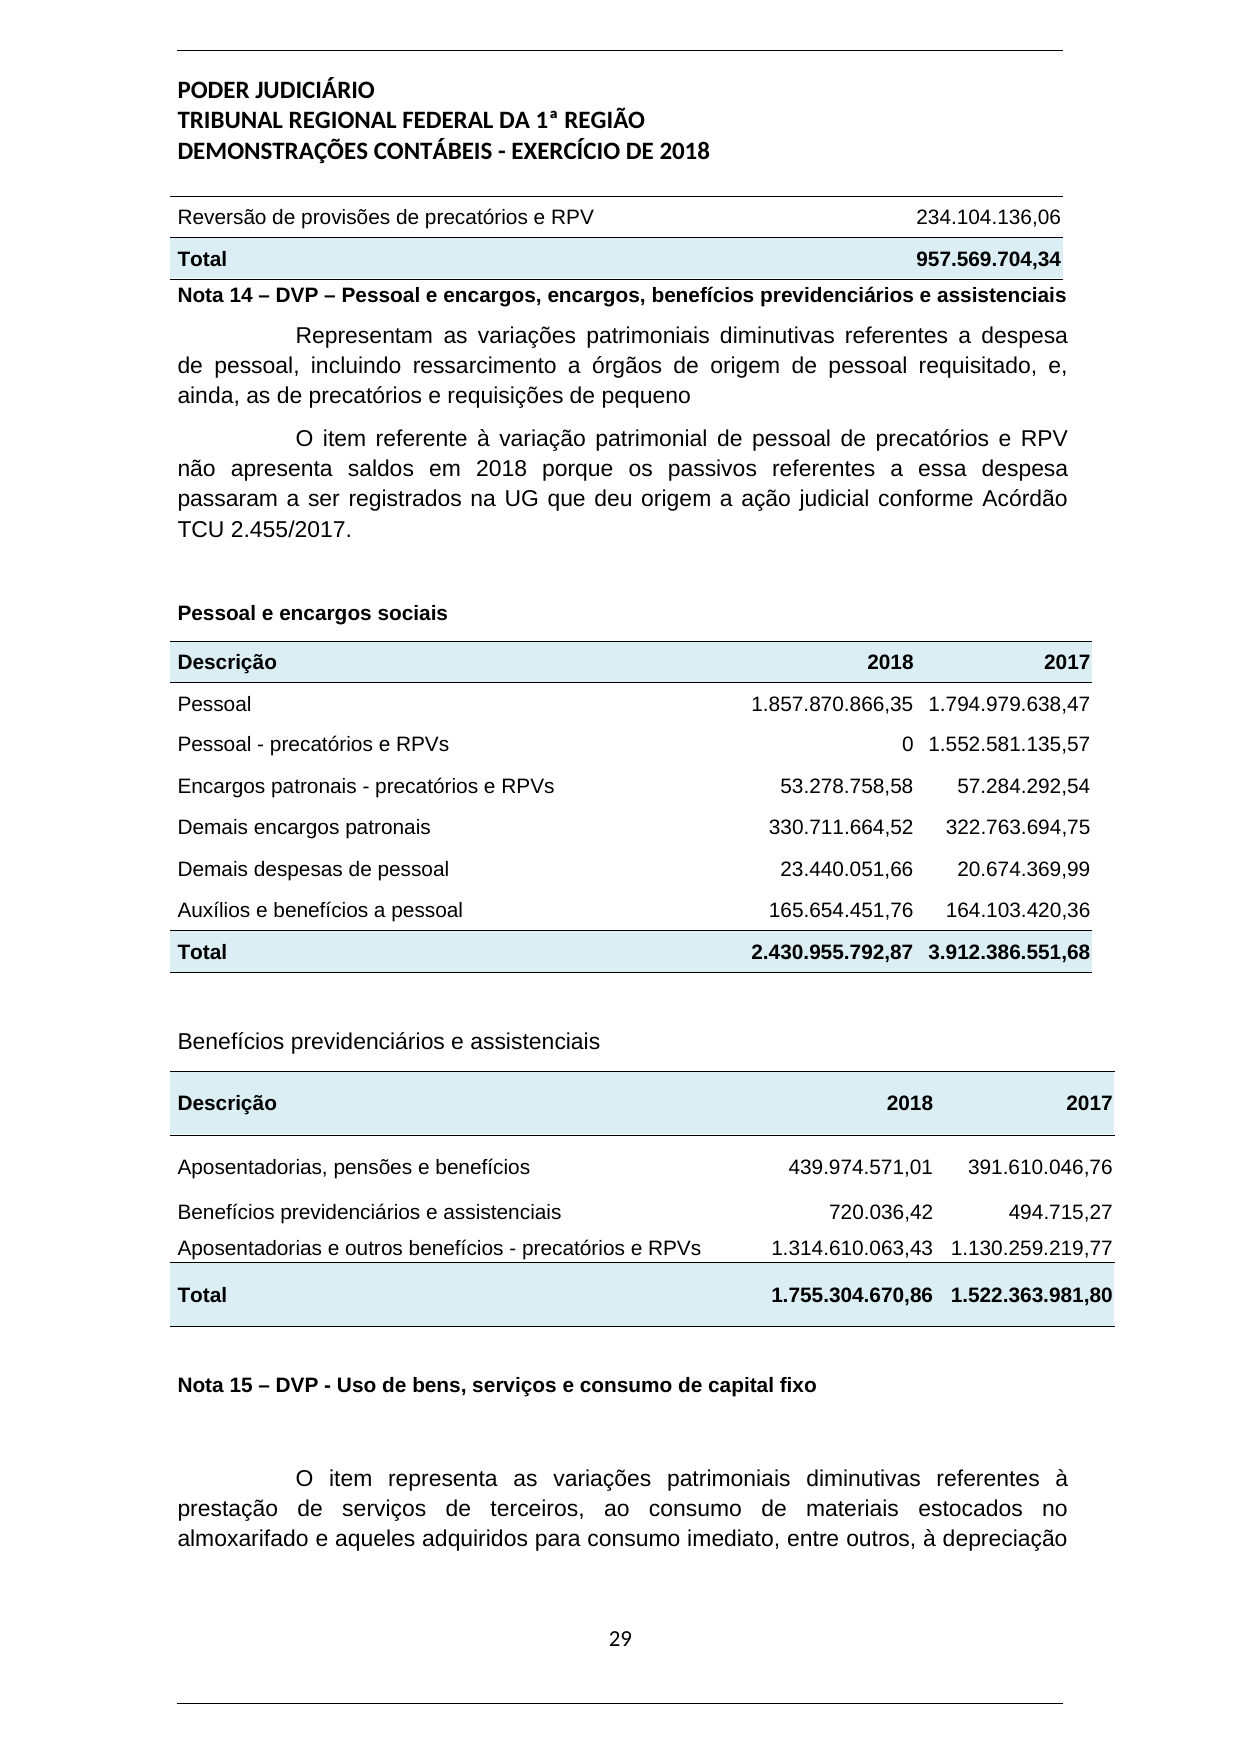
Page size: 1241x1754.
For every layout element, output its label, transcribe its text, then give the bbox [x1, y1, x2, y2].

table_cell 720.036,42 1.314.610.063,43 [755, 1198, 935, 1262]
table_cell 1.552.581.135,57 [915, 724, 1092, 765]
table_cell Total [170, 931, 738, 972]
table_header Descrição [170, 642, 738, 682]
table_cell 322.763.694,75 [915, 806, 1092, 848]
table_cell 57.284.292,54 [915, 765, 1092, 806]
list Pessoal e encargos sociais [177, 601, 1068, 625]
table_cell 23.440.051,66 [738, 848, 915, 889]
table_cell 164.103.420,36 [915, 889, 1092, 930]
table_cell Auxílios e benefícios a pessoal [170, 889, 738, 930]
table_cell 0 [738, 724, 915, 765]
list Representam as variações patrimoniais diminutivas referentes a despesa de pessoal, incluindo ressarcimento a órgãos de origem de pessoal requisitado, e, ainda, as de precatórios e requisições de pequeno [177, 322, 1068, 408]
table_cell Pessoal - precatórios e RPVs [170, 724, 738, 765]
table_cell Total [170, 1263, 755, 1326]
table_cell Aposentadorias, pensões e benefícios [170, 1136, 755, 1198]
table_cell 2.430.955.792,87 [738, 931, 915, 972]
table_cell 1.794.979.638,47 [915, 683, 1092, 724]
table_cell Reversão de provisões de precatórios e RPV [170, 197, 827, 237]
table_cell 494.715,27 1.130.259.219,77 [935, 1198, 1114, 1262]
table_header Descrição [170, 1072, 755, 1134]
table_cell 234.104.136,06 [827, 197, 1063, 237]
table_header 2018 [738, 642, 915, 682]
table_cell Demais despesas de pessoal [170, 848, 738, 889]
table_cell Pessoal [170, 683, 738, 724]
table_cell 391.610.046,76 [935, 1136, 1114, 1198]
table_cell 439.974.571,01 [755, 1136, 935, 1198]
list O item representa as variações patrimoniais diminutivas referentes à prestação de serviços de terceiros, ao consumo de materiais estocados no almoxarifado e aqueles adquiridos para consumo imediato, entre outros, à depreciação [177, 1465, 1068, 1551]
table_cell 165.654.451,76 [738, 889, 915, 930]
list O item referente à variação patrimonial de pessoal de precatórios e RPV não apresenta saldos em 2018 porque os passivos referentes a essa despesa passaram a ser registrados na UG que deu origem a ação judicial conforme Acórdão TCU 2.455/2017. [177, 425, 1068, 542]
list Benefícios previdenciários e assistenciais [177, 1028, 1068, 1054]
table_cell 330.711.664,52 [738, 806, 915, 848]
table_cell 1.755.304.670,86 [755, 1263, 935, 1326]
table_cell 957.569.704,34 [827, 238, 1063, 278]
table_header 2017 [915, 642, 1092, 682]
table_cell 3.912.386.551,68 [915, 931, 1092, 972]
table_cell 1.857.870.866,35 [738, 683, 915, 724]
table_cell Total [170, 238, 827, 278]
table_header 2018 [755, 1072, 935, 1134]
table_cell 20.674.369,99 [915, 848, 1092, 889]
table_cell Demais encargos patronais [170, 806, 738, 848]
table_header 2017 [935, 1072, 1114, 1134]
subtitle Nota 14 – DVP – Pessoal e encargos, encargos, benefícios previdenciários e assistenciais [177, 281, 1077, 309]
table_cell 1.522.363.981,80 [935, 1263, 1114, 1326]
subtitle Nota 15 – DVP - Uso de bens, serviços e consumo de capital fixo [177, 1371, 1077, 1399]
table_cell Benefícios previdenciários e assistenciais Aposentadorias e outros benefícios - precatórios e RPVs [170, 1198, 755, 1262]
table_cell Encargos patronais - precatórios e RPVs [170, 765, 738, 806]
table_cell 53.278.758,58 [738, 765, 915, 806]
